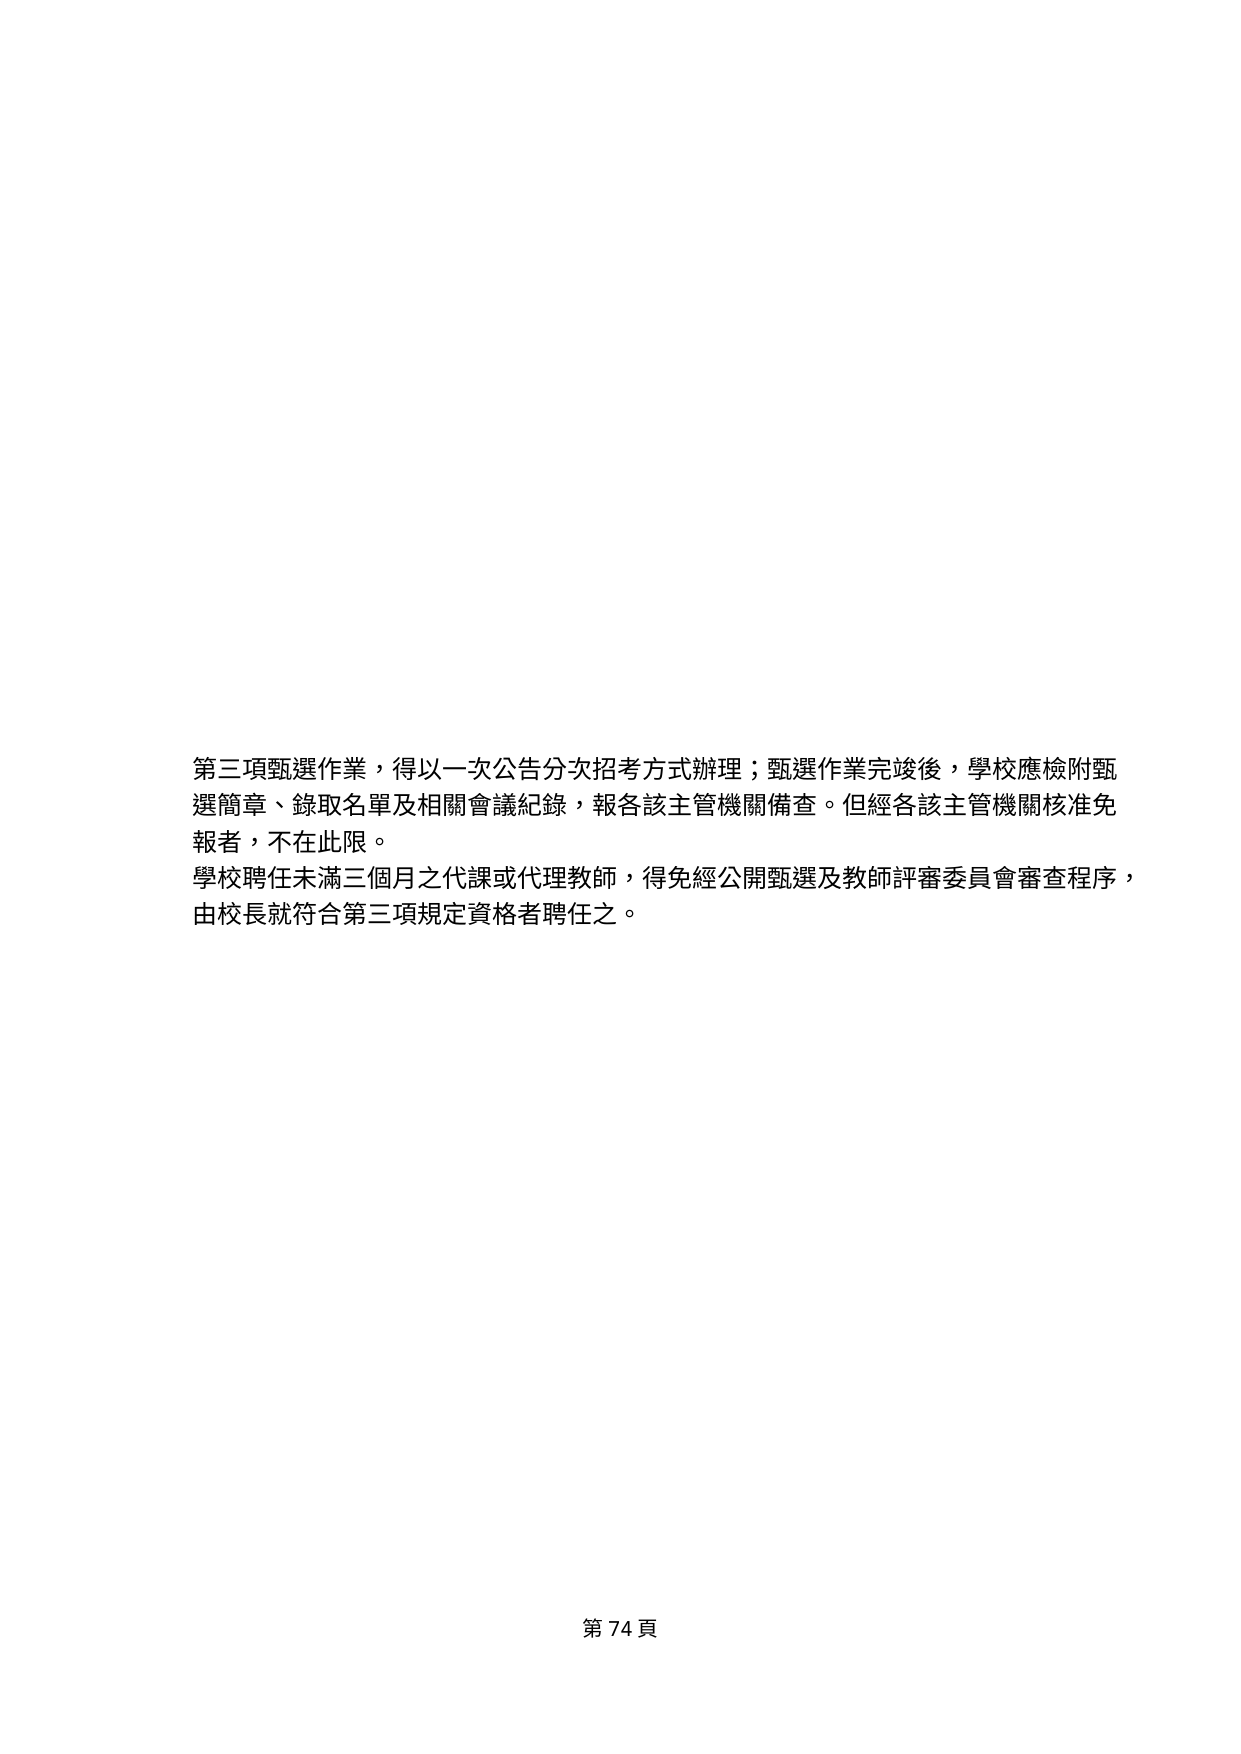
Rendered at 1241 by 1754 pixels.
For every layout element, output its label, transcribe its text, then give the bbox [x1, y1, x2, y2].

text 學校聘任未滿三個月之代課或代理教師，得免經公開甄選及教師評審委員會審查程序，由校長就符合第三項規定資格者聘任之。 [192, 858, 1122, 931]
text 第三項甄選作業，得以一次公告分次招考方式辦理；甄選作業完竣後，學校應檢附甄選簡章、錄取名單及相關會議紀錄，報各該主管機關備查。但經各該主管機關核准免報者，不在此限。 [192, 749, 1122, 858]
